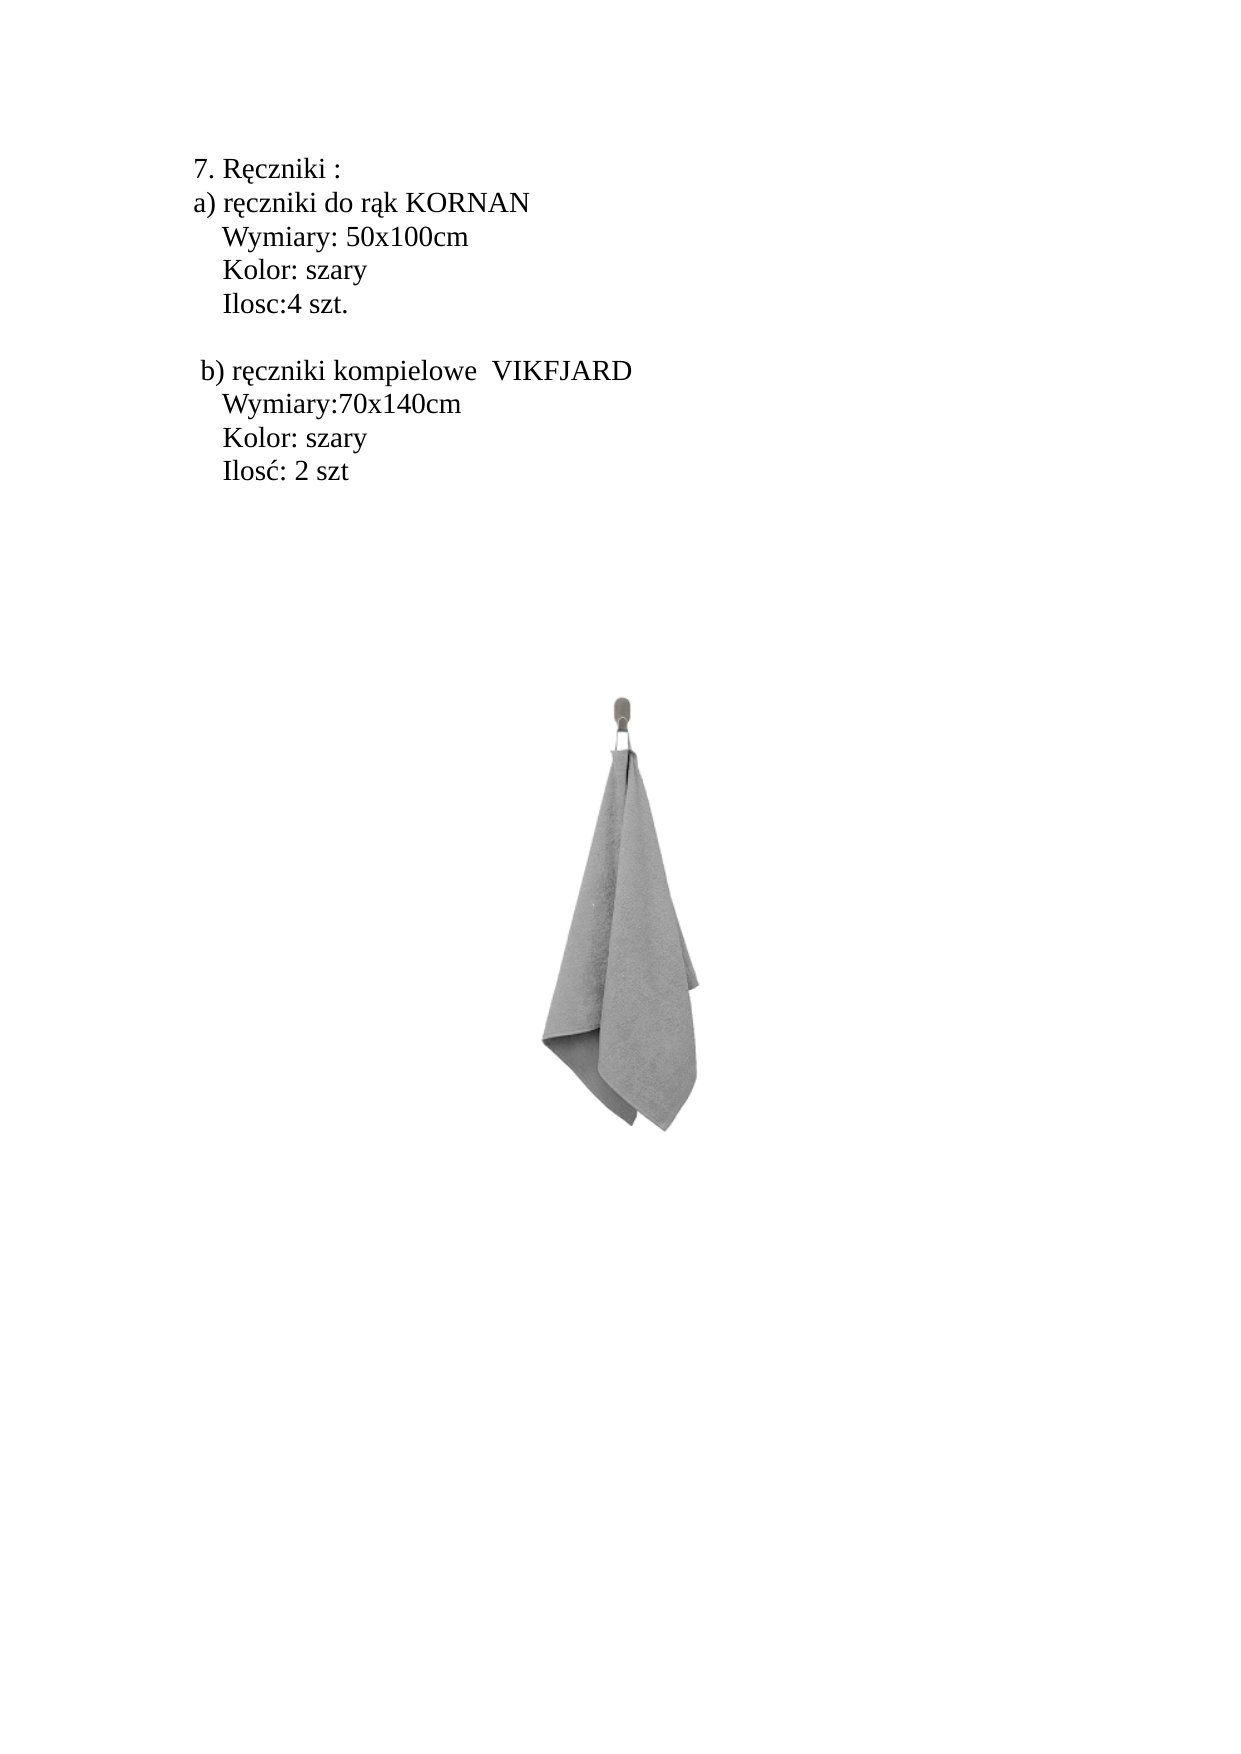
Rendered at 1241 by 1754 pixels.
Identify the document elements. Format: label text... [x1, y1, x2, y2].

list 7. Ręczniki : [156, 152, 1122, 185]
list Ilosć: 2 szt [156, 453, 1122, 487]
list Ilosc:4 szt. [156, 286, 1122, 319]
list Wymiary: 50x100cm [156, 219, 1122, 252]
list b) ręczniki kompielowe VIKFJARD [156, 353, 1122, 386]
list Kolor: szary [156, 252, 1122, 286]
list Kolor: szary [156, 420, 1122, 453]
list a) ręczniki do rąk KORNAN [156, 185, 1122, 219]
list Wymiary:70x140cm [156, 386, 1122, 420]
